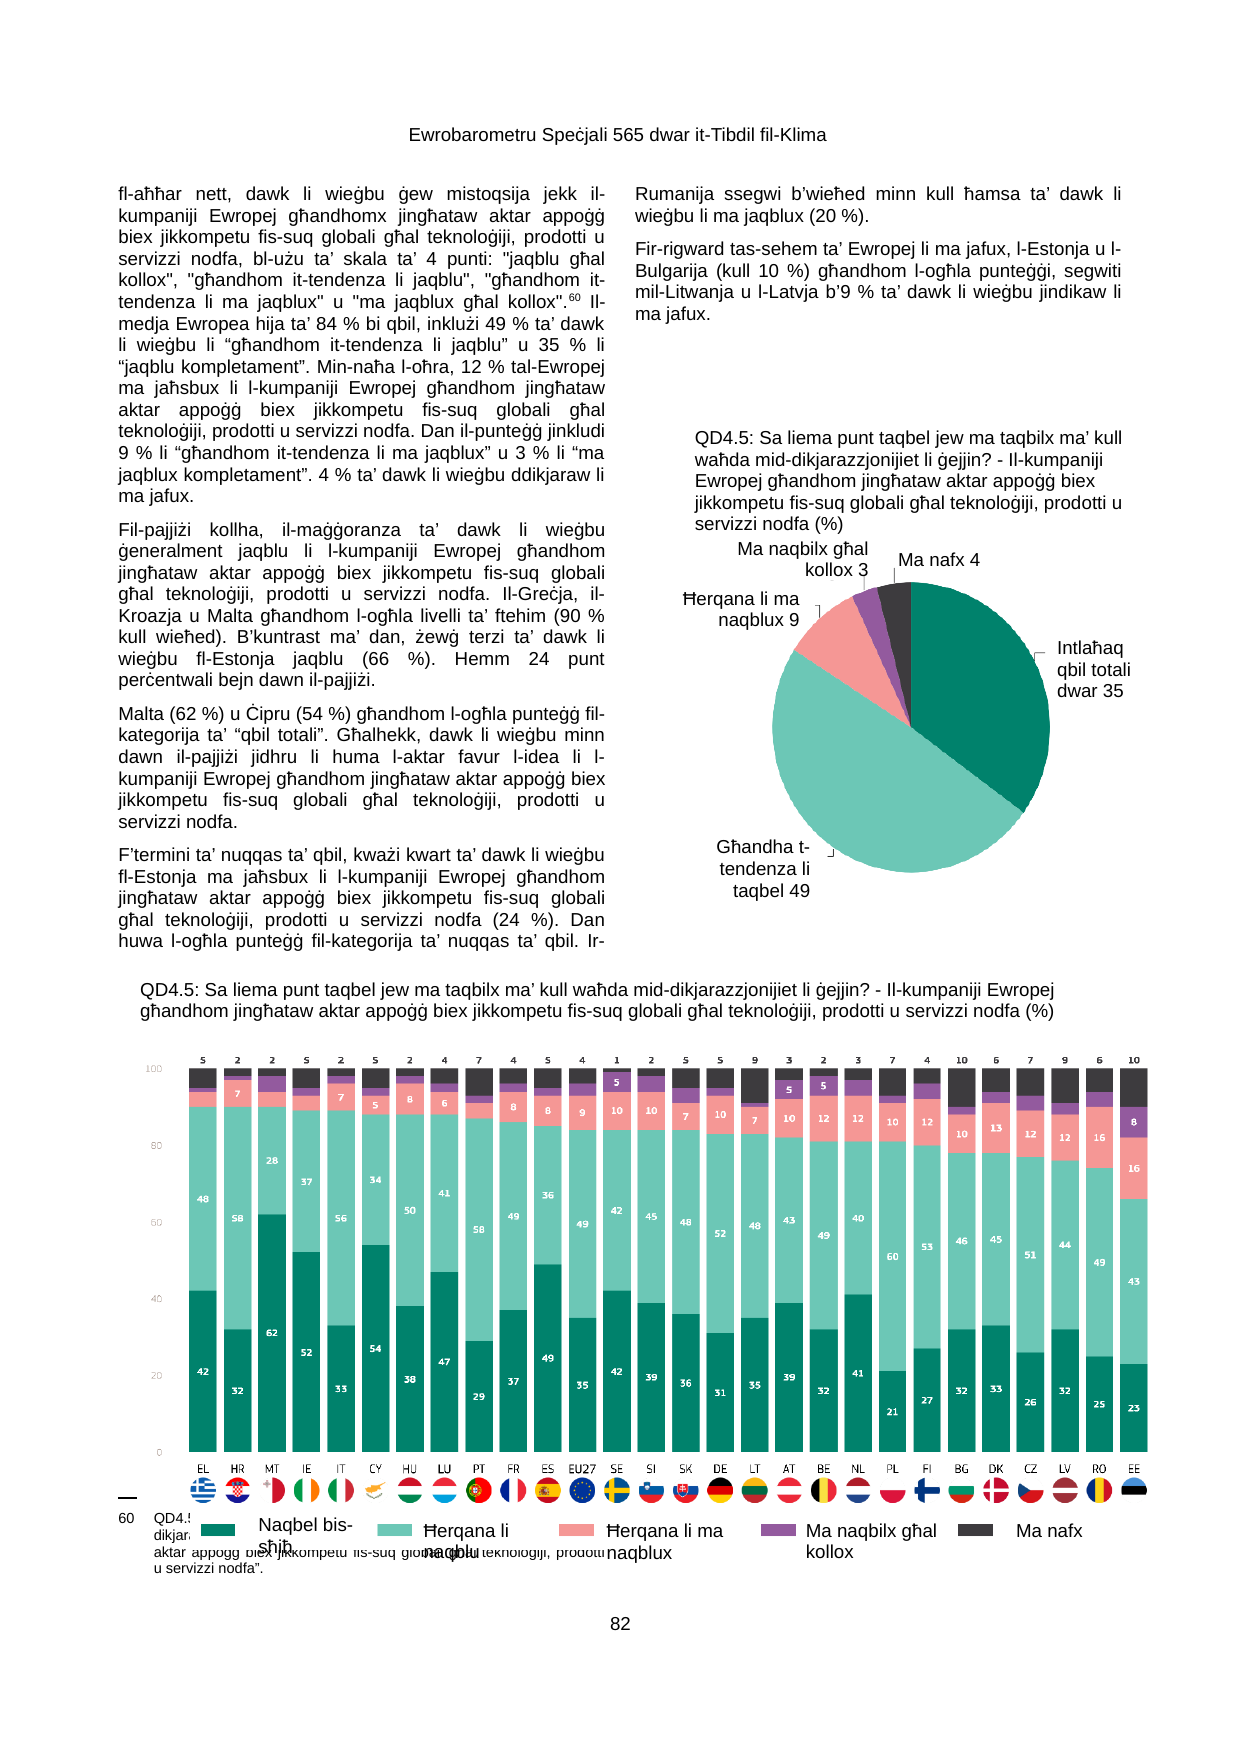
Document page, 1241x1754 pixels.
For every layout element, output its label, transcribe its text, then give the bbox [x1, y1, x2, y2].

text Fir-rigward tas-sehem ta’ Ewropej li ma jafux, l-Estonja u l-Bulgarija (kull 10 %) għandhom l-ogħla punteġġi, segwiti mil-Litwanja u l-Latvja b’9 % ta’ dawk li wieġbu jindikaw li ma jafux. [635, 238, 1122, 324]
text Malta (62 %) u Ċipru (54 %) għandhom l-ogħla punteġġ fil-kategorija ta’ “qbil totali”. Għalhekk, dawk li wieġbu minn dawn il-pajjiżi jidhru li huma l-aktar favur l-idea li l-kumpaniji Ewropej għandhom jingħataw aktar appoġġ biex jikkompetu fis-suq globali għal teknoloġiji, prodotti u servizzi nodfa. [118, 703, 605, 832]
text QD4.5. Sa liema punt taqbel jew ma taqbilx ma’ kull waħda mid-dikjarazzjonijiet li ġejjin? - Il-kumpaniji Ewropej għandhom jingħataw aktar appoġġ biex jikkompetu fis-suq globali għal teknoloġiji, prodotti u servizzi nodfa”. [118, 1510, 605, 1577]
text Fil-pajjiżi kollha, il-maġġoranza ta’ dawk li wieġbu ġeneralment jaqblu li l-kumpaniji Ewropej għandhom jingħataw aktar appoġġ biex jikkompetu fis-suq globali għal teknoloġiji, prodotti u servizzi nodfa. Il-Greċja, il-Kroazja u Malta għandhom l-ogħla livelli ta’ ftehim (90 % kull wieħed). B’kuntrast ma’ dan, żewġ terzi ta’ dawk li wieġbu fl-Estonja jaqblu (66 %). Hemm 24 punt perċentwali bejn dawn il-pajjiżi. [118, 518, 605, 691]
picture [137, 1043, 1156, 1550]
picture [766, 563, 1053, 874]
text fl-aħħar nett, dawk li wieġbu ġew mistoqsija jekk il-kumpaniji Ewropej għandhomx jingħataw aktar appoġġ biex jikkompetu fis-suq globali għal teknoloġiji, prodotti u servizzi nodfa, bl-użu ta’ skala ta’ 4 punti: "jaqblu għal kollox", "għandhom it-tendenza li jaqblu", "għandhom it-tendenza li ma jaqblux" u "ma jaqblux għal kollox". Il-medja Ewropea hija ta’ 84 % bi qbil, inklużi 49 % ta’ dawk li wieġbu li “għandhom it-tendenza li jaqblu” u 35 % li “jaqblu kompletament”. Min-naħa l-oħra, 12 % tal-Ewropej ma jaħsbux li l-kumpaniji Ewropej għandhom jingħataw aktar appoġġ biex jikkompetu fis-suq globali għal teknoloġiji, prodotti u servizzi nodfa. Dan il-punteġġ jinkludi 9 % li “għandhom it-tendenza li ma jaqblux” u 3 % li “ma jaqblux kompletament”. 4 % ta’ dawk li wieġbu ddikjaraw li ma jafux. [118, 183, 605, 506]
text Rumanija ssegwi b’wieħed minn kull ħamsa ta’ dawk li wieġbu li ma jaqblux (20 %). [635, 183, 1122, 226]
text F’termini ta’ nuqqas ta’ qbil, kważi kwart ta’ dawk li wieġbu fl-Estonja ma jaħsbux li l-kumpaniji Ewropej għandhom jingħataw aktar appoġġ biex jikkompetu fis-suq globali għal teknoloġiji, prodotti u servizzi nodfa (24 %). Dan huwa l-ogħla punteġġ fil-kategorija ta’ nuqqas ta’ qbil. Ir- [118, 844, 605, 952]
